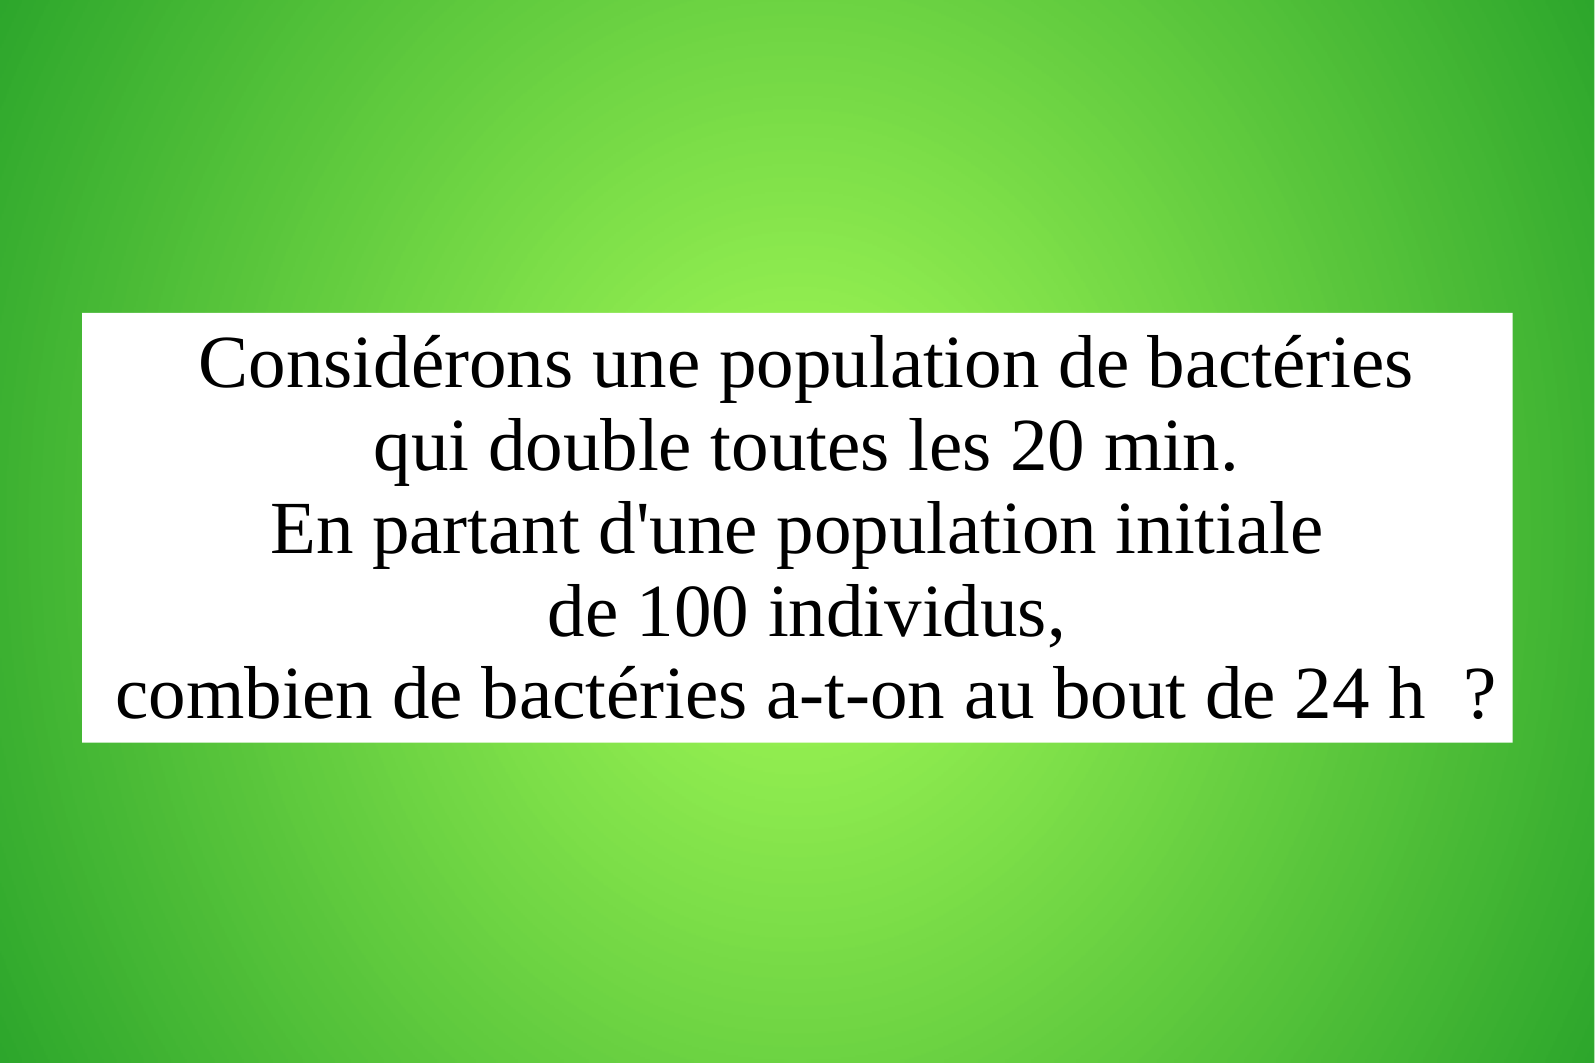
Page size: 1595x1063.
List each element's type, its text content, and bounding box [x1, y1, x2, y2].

text_box Considérons une population de bactéries qui double toutes les 20 min. En partant d'une population initiale de 100 individus, combien de bactéries a-t-on au bout de 24 h ? [82, 312, 1513, 743]
picture [0, 0, 1595, 1063]
